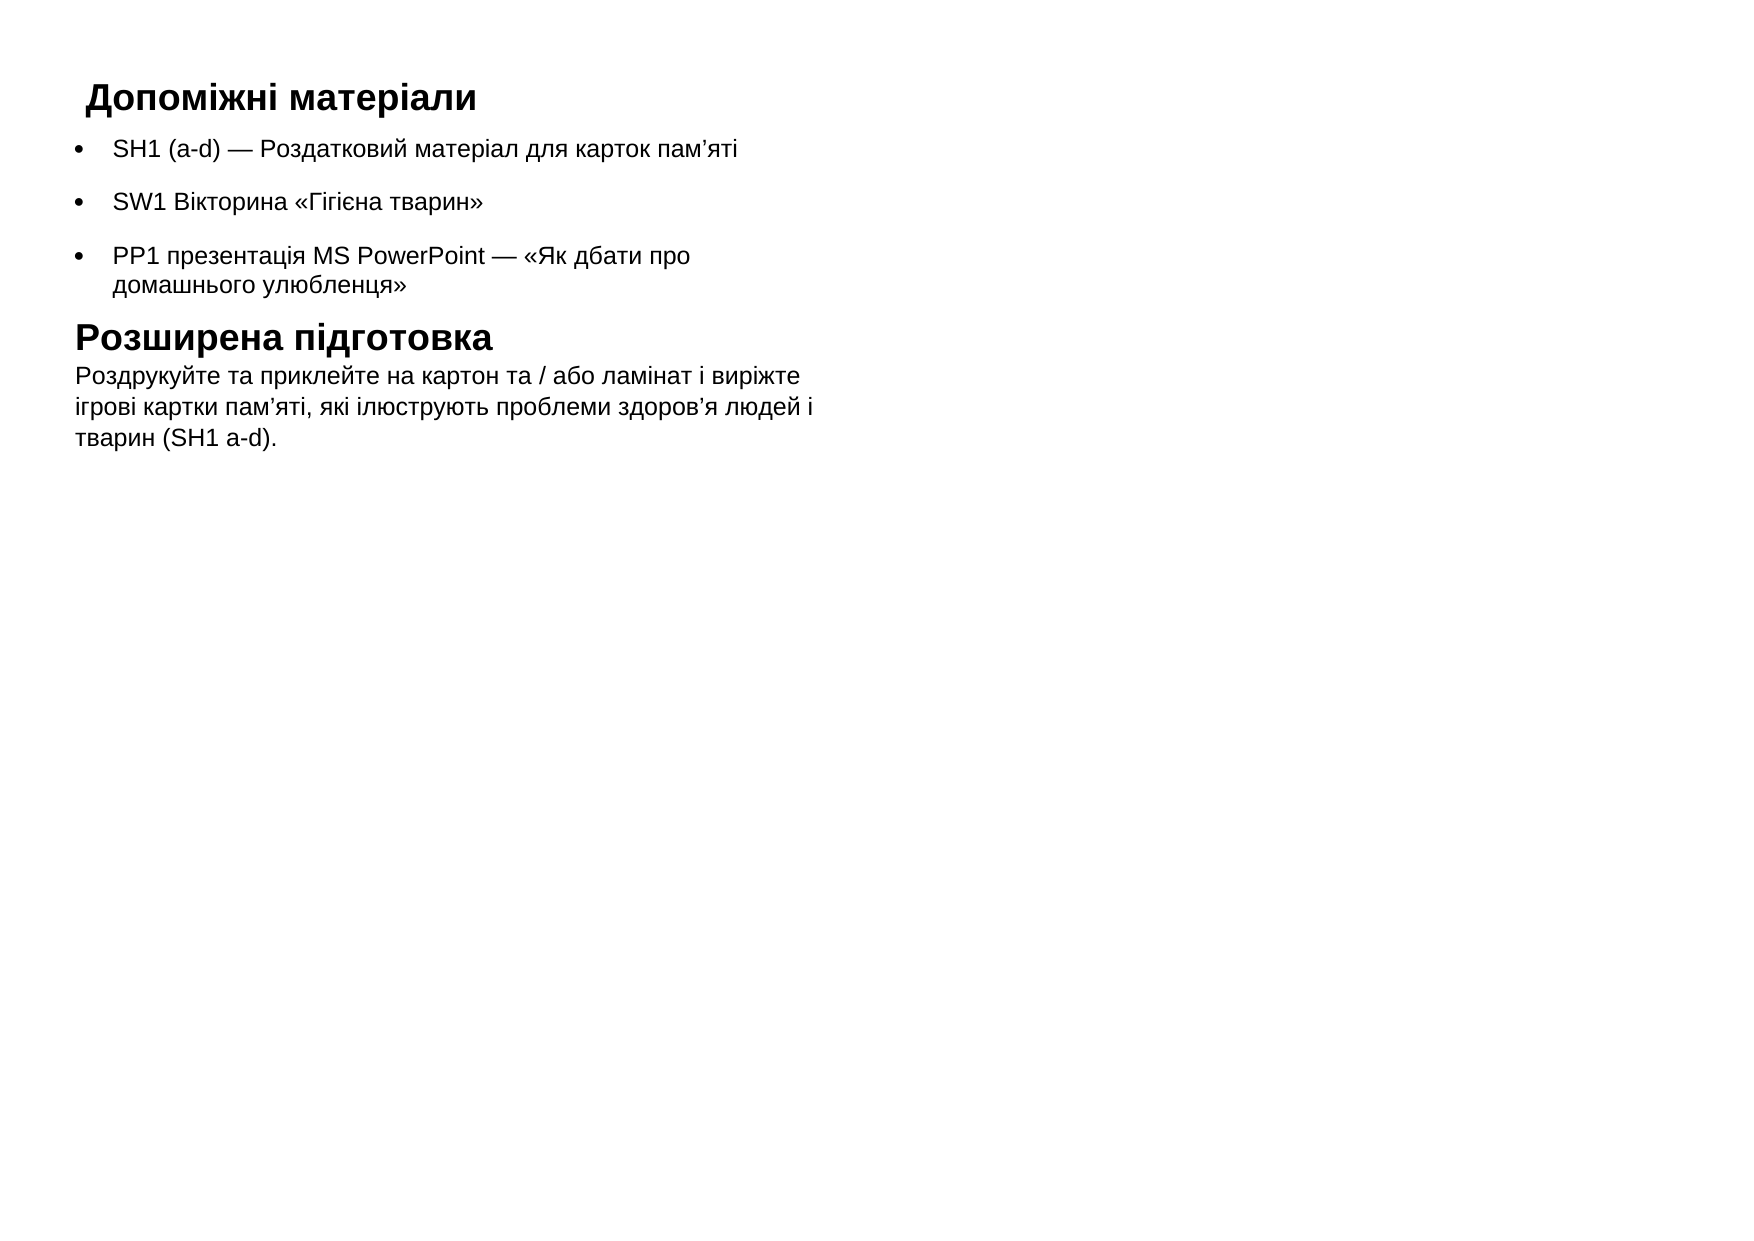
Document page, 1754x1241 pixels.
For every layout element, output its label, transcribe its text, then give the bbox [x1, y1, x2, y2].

subtitle Розширена підготовка [75, 315, 840, 358]
list PP1 презентація MS PowerPoint — «Як дбати про домашнього улюбленця» [75, 241, 840, 298]
text Роздрукуйте та приклейте на картон та / або ламінат і виріжте ігрові картки пам’яті, які ілюструють проблеми здоров’я людей і тварин (SH1 a-d). [75, 361, 840, 451]
list SW1 Вікторина «Гігієна тварин» [75, 187, 840, 216]
subtitle Допоміжні матеріали [75, 75, 840, 118]
list SH1 (a-d) — Роздатковий матеріал для карток пам’яті [75, 133, 840, 162]
